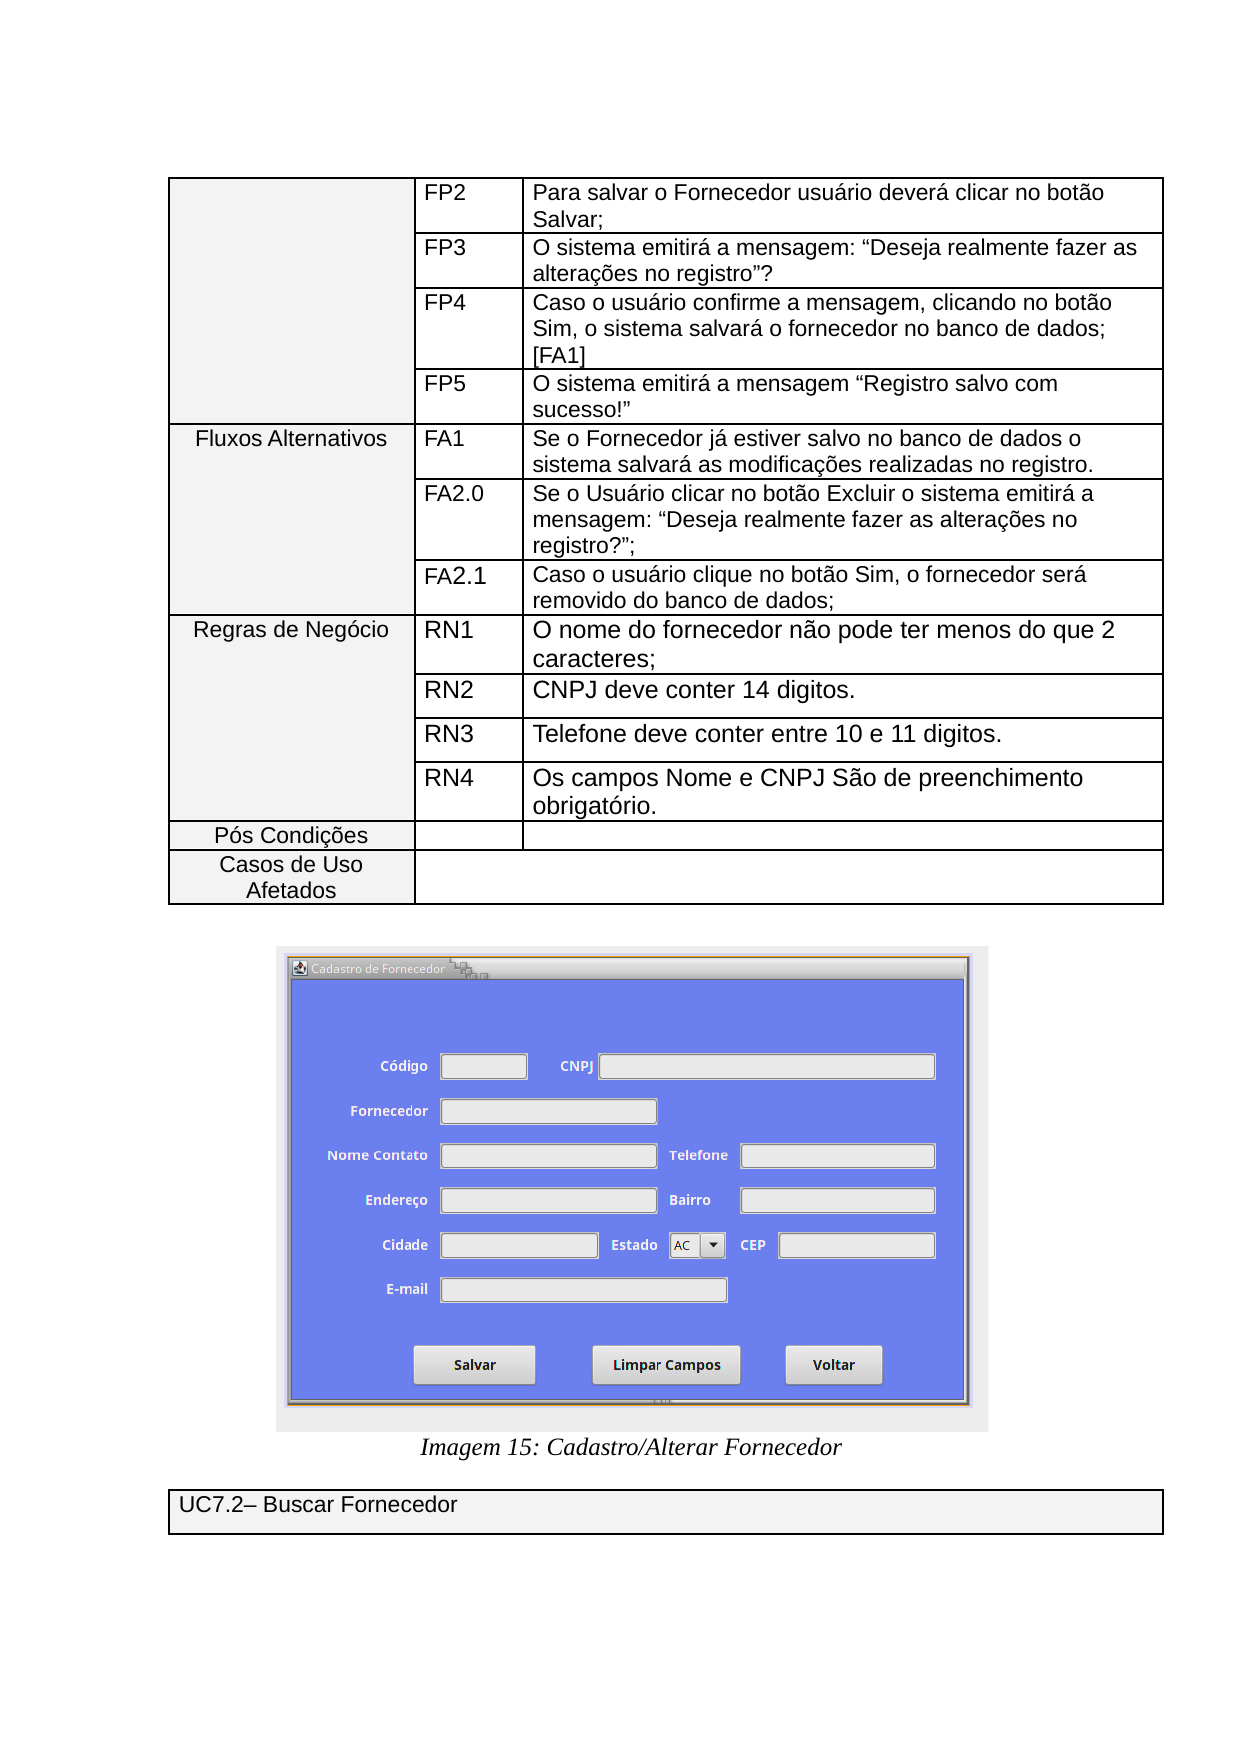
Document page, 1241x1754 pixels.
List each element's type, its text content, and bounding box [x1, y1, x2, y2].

table_cell Se o Usuário clicar no botão Excluir o sistema emitirá a mensagem: “Deseja realmente fazer as alterações no registro?”; [524, 480, 1162, 559]
table_cell RN3 [416, 719, 522, 761]
table_cell FP5 [416, 370, 522, 423]
table_cell FA2.0 [416, 480, 522, 559]
table_cell Pós Condições [170, 822, 414, 848]
table_cell O sistema emitirá a mensagem: “Deseja realmente fazer as alterações no registro”? [524, 234, 1162, 287]
table_cell FP4 [416, 289, 522, 368]
table_cell Caso o usuário clique no botão Sim, o fornecedor será removido do banco de dados; [524, 561, 1162, 613]
picture [276, 946, 989, 1432]
table_cell RN2 [416, 675, 522, 717]
table_cell RN4 [416, 763, 522, 820]
text Imagem 15: Cadastro/Alterar Fornecedor [276, 1432, 988, 1460]
table_cell Regras de Negócio [170, 616, 414, 820]
table_cell Se o Fornecedor já estiver salvo no banco de dados o sistema salvará as modificações realizadas no registro. [524, 425, 1162, 477]
table_cell CNPJ deve conter 14 digitos. [524, 675, 1162, 717]
table_cell [524, 822, 1162, 848]
table_cell RN1 [416, 616, 522, 673]
table_cell Casos de Uso Afetados [170, 851, 414, 903]
table_cell Fluxos Alternativos [170, 425, 414, 613]
table_cell Telefone deve conter entre 10 e 11 digitos. [524, 719, 1162, 761]
table_cell O nome do fornecedor não pode ter menos do que 2 caracteres; [524, 616, 1162, 673]
table_cell FP2 [416, 179, 522, 232]
table_cell [416, 822, 522, 848]
table_cell FP3 [416, 234, 522, 287]
table_cell O sistema emitirá a mensagem “Registro salvo com sucesso!” [524, 370, 1162, 423]
table_cell FA2.1 [416, 561, 522, 613]
table_header UC7.2– Buscar Fornecedor [170, 1491, 1162, 1533]
table_cell Caso o usuário confirme a mensagem, clicando no botão Sim, o sistema salvará o fornecedor no banco de dados;[FA1] [524, 289, 1162, 368]
table_cell [416, 851, 1162, 903]
table_cell Para salvar o Fornecedor usuário deverá clicar no botão Salvar; [524, 179, 1162, 232]
table_cell Os campos Nome e CNPJ São de preenchimento obrigatório. [524, 763, 1162, 820]
table_cell FA1 [416, 425, 522, 477]
table_cell [170, 179, 414, 423]
